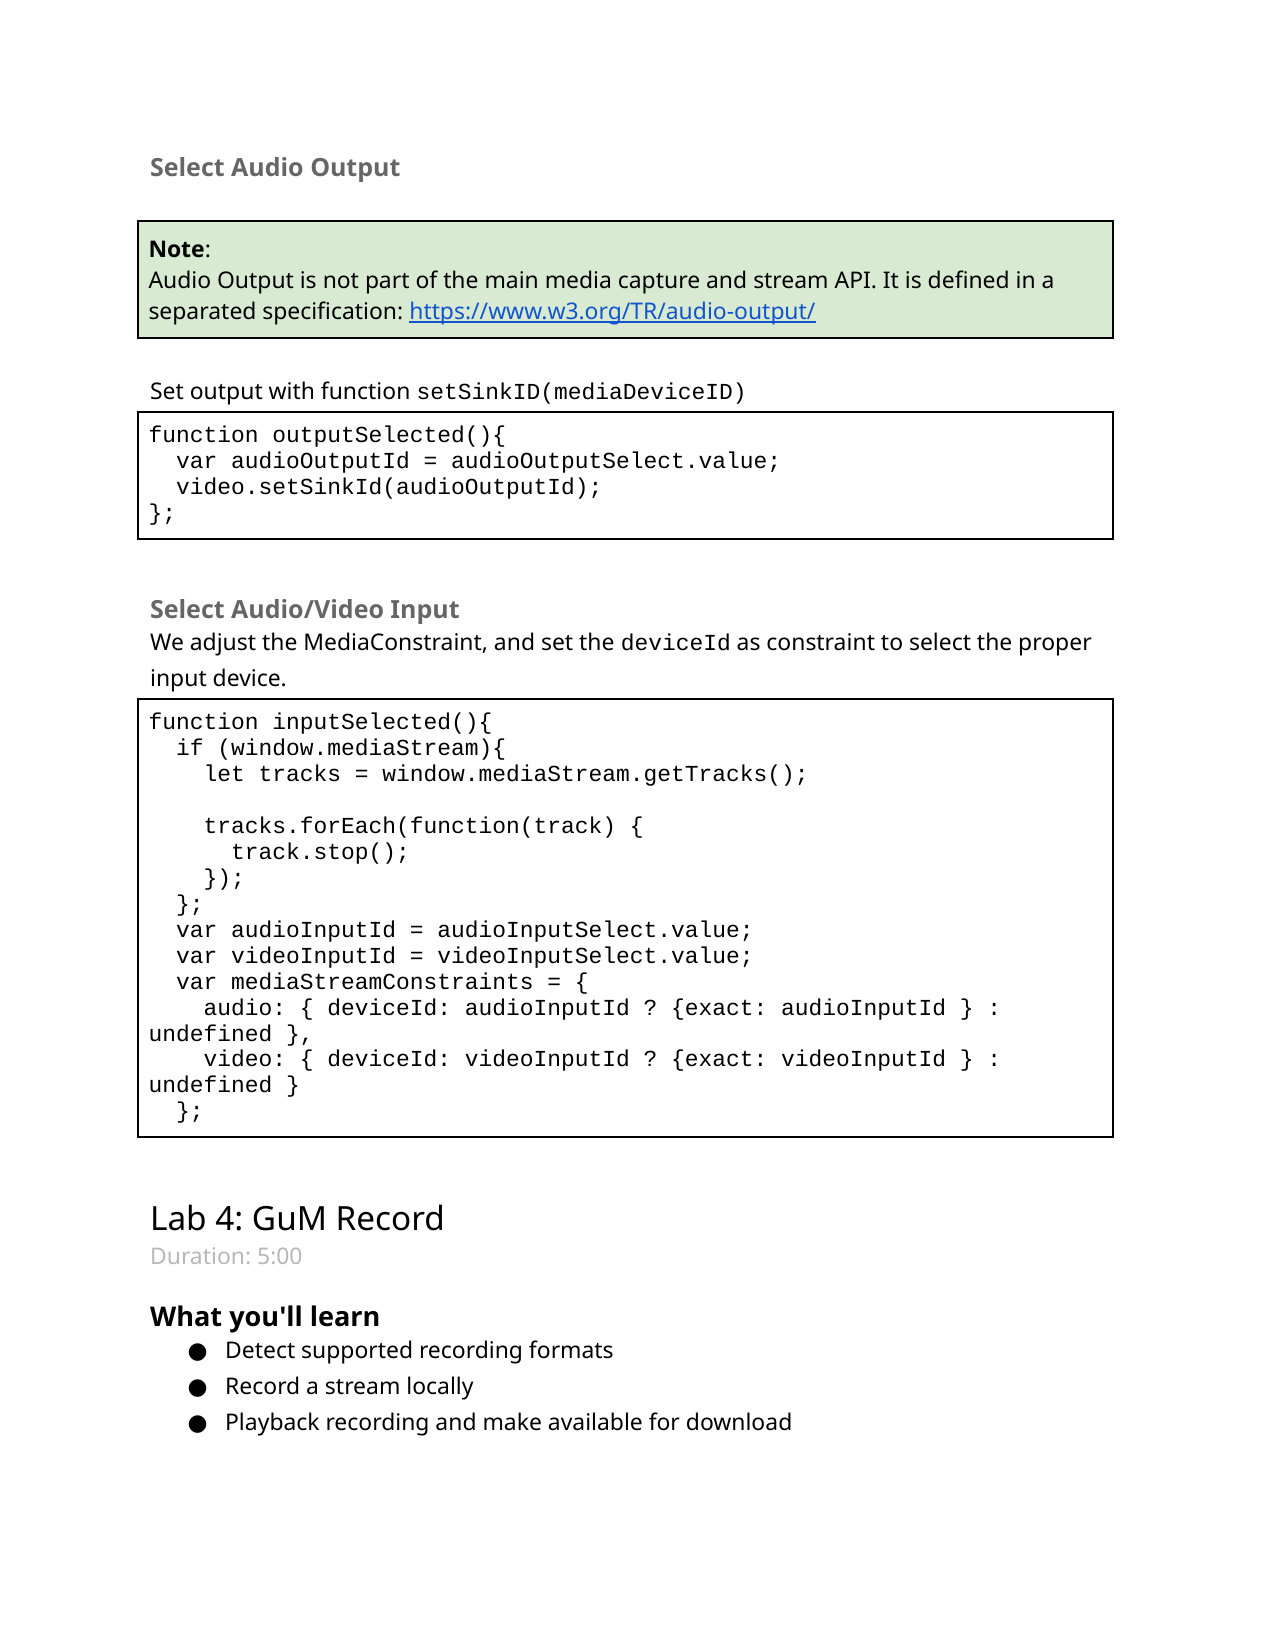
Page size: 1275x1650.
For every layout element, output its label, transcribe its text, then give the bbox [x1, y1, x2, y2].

list Record a stream locally [187, 1370, 1125, 1401]
table_header Note: Audio Output is not part of the main media capture and stream API. It is defined in a separated specification: https://www.w3.org/TR/audio-output/ [139, 222, 1112, 337]
subtitle What you'll learn [150, 1297, 1125, 1334]
subtitle Select Audio/Video Input [150, 592, 1125, 626]
text We adjust the MediaConstraint, and set the deviceId as constraint to select the proper input device. [150, 626, 1125, 693]
text Set output with function setSinkID(mediaDeviceID) [150, 375, 1125, 406]
text Duration: 5:00 [150, 1240, 1125, 1272]
list Playback recording and make available for download [187, 1406, 1125, 1437]
subtitle Select Audio Output [150, 150, 1125, 184]
table_header function inputSelected(){ if (window.mediaStream){ let tracks = window.mediaStream.getTracks(); tracks.forEach(function(track) { track.stop(); }); }; var audioInputId = audioInputSelect.value; var videoInputId = videoInputSelect.value; var mediaStreamConstraints = { audio: { deviceId: audioInputId ? {exact: audioInputId } : undefined }, video: { deviceId: videoInputId ? {exact: videoInputId } : undefined } }; [139, 700, 1112, 1136]
list Detect supported recording formats [187, 1334, 1125, 1365]
table_header function outputSelected(){ var audioOutputId = audioOutputSelect.value; video.setSinkId(audioOutputId); }; [139, 413, 1112, 537]
subtitle Lab 4: GuM Record [150, 1195, 1125, 1240]
